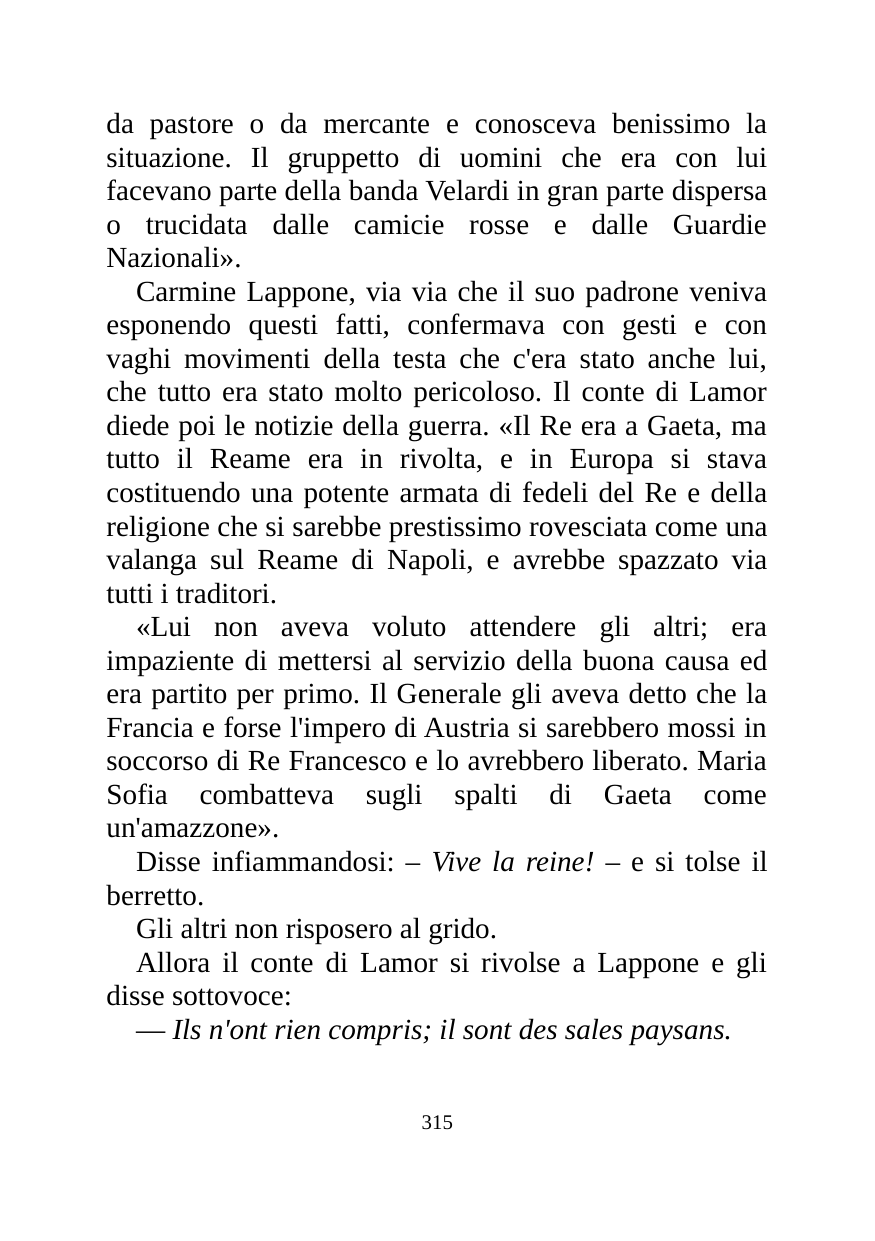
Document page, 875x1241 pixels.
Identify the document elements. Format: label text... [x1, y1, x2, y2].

text Disse infiammandosi: – Vive la reine! – e si tolse il berretto. [106, 844, 768, 911]
text Carmine Lappone, via via che il suo padrone veniva esponendo questi fatti, confermava con gesti e con vaghi movimenti della testa che c'era stato anche lui, che tutto era stato molto pericoloso. Il conte di Lamor diede poi le notizie della guerra. «Il Re era a Gaeta, ma tutto il Reame era in rivolta, e in Europa si stava costituendo una potente armata di fedeli del Re e della religione che si sarebbe prestissimo rovesciata come una valanga sul Reame di Napoli, e avrebbe spazzato via tutti i traditori. [106, 274, 768, 609]
text Gli altri non risposero al grido. [106, 911, 768, 945]
text — Ils n'ont rien compris; il sont des sales paysans. [106, 1012, 768, 1045]
text Allora il conte di Lamor si rivolse a Lappone e gli disse sottovoce: [106, 945, 768, 1012]
text da pastore o da mercante e conosceva benissimo la situazione. Il gruppetto di uomini che era con lui facevano parte della banda Velardi in gran parte dispersa o trucidata dalle camicie rosse e dalle Guardie Nazionali». [106, 106, 768, 274]
text «Lui non aveva voluto attendere gli altri; era impaziente di mettersi al servizio della buona causa ed era partito per primo. Il Generale gli aveva detto che la Francia e forse l'impero di Austria si sarebbero mossi in soccorso di Re Francesco e lo avrebbero liberato. Maria Sofia combatteva sugli spalti di Gaeta come un'amazzone». [106, 609, 768, 844]
